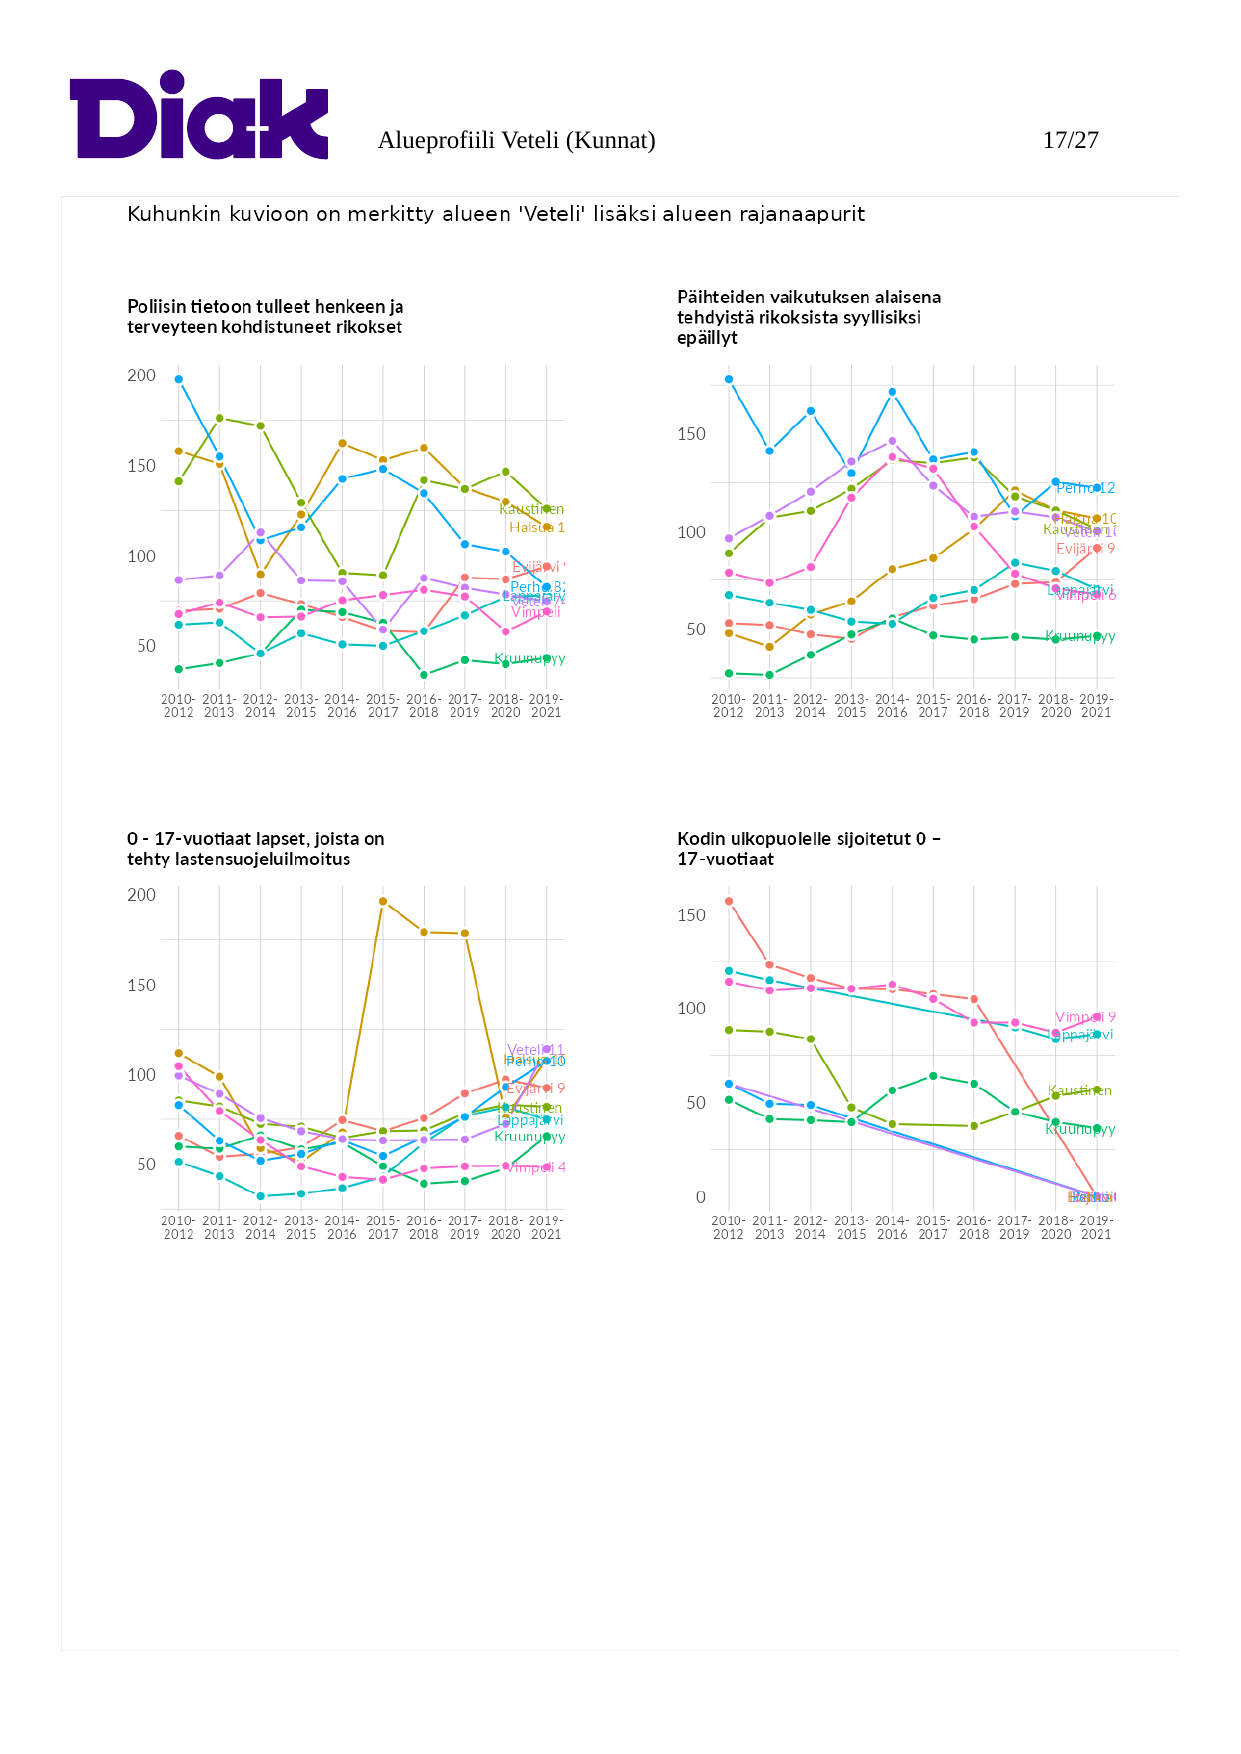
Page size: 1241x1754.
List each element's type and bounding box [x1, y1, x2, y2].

picture [61, 196, 1179, 1651]
